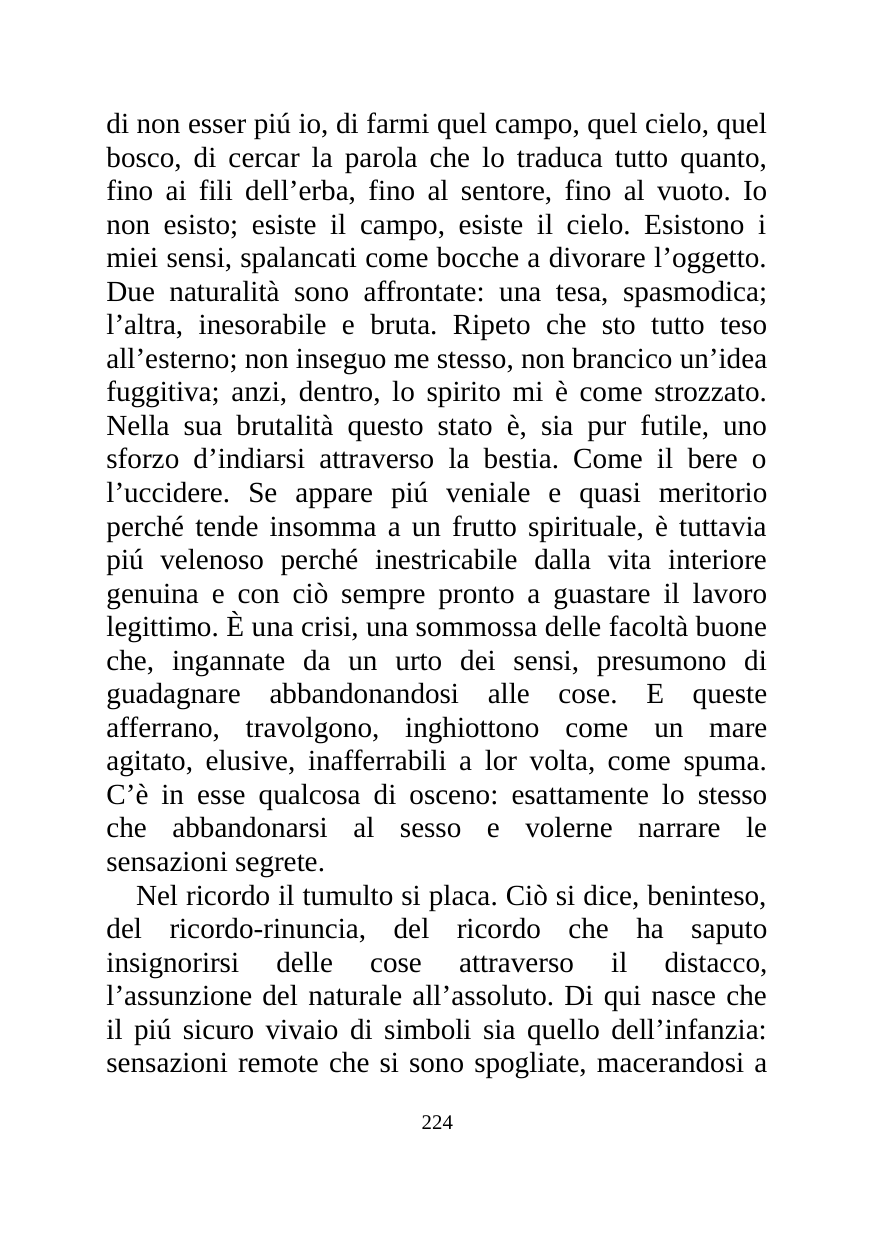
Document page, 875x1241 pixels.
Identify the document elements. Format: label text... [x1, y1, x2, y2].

text di non esser piú io, di farmi quel campo, quel cielo, quel bosco, di cercar la parola che lo traduca tutto quanto, fino ai fili dell’erba, fino al sentore, fino al vuoto. Io non esisto; esiste il campo, esiste il cielo. Esistono i miei sensi, spalancati come bocche a divorare l’oggetto. Due naturalità sono affrontate: una tesa, spasmodica; l’altra, inesorabile e bruta. Ripeto che sto tutto teso all’esterno; non inseguo me stesso, non brancico un’idea fuggitiva; anzi, dentro, lo spirito mi è come strozzato. Nella sua brutalità questo stato è, sia pur futile, uno sforzo d’indiarsi attraverso la bestia. Come il bere o l’uccidere. Se appare piú veniale e quasi meritorio perché tende insomma a un frutto spirituale, è tuttavia piú velenoso perché inestricabile dalla vita interiore genuina e con ciò sempre pronto a guastare il lavoro legittimo. È una crisi, una sommossa delle facoltà buone che, ingannate da un urto dei sensi, presumono di guadagnare abbandonandosi alle cose. E queste afferrano, travolgono, inghiottono come un mare agitato, elusive, inafferrabili a lor volta, come spuma. C’è in esse qualcosa di osceno: esattamente lo stesso che abbandonarsi al sesso e volerne narrare le sensazioni segrete. [106, 106, 768, 878]
text Nel ricordo il tumulto si placa. Ciò si dice, beninteso, del ricordo-rinuncia, del ricordo che ha saputo insignorirsi delle cose attraverso il distacco, l’assunzione del naturale all’assoluto. Di qui nasce che il piú sicuro vivaio di simboli sia quello dell’infanzia: sensazioni remote che si sono spogliate, macerandosi a [106, 878, 768, 1079]
